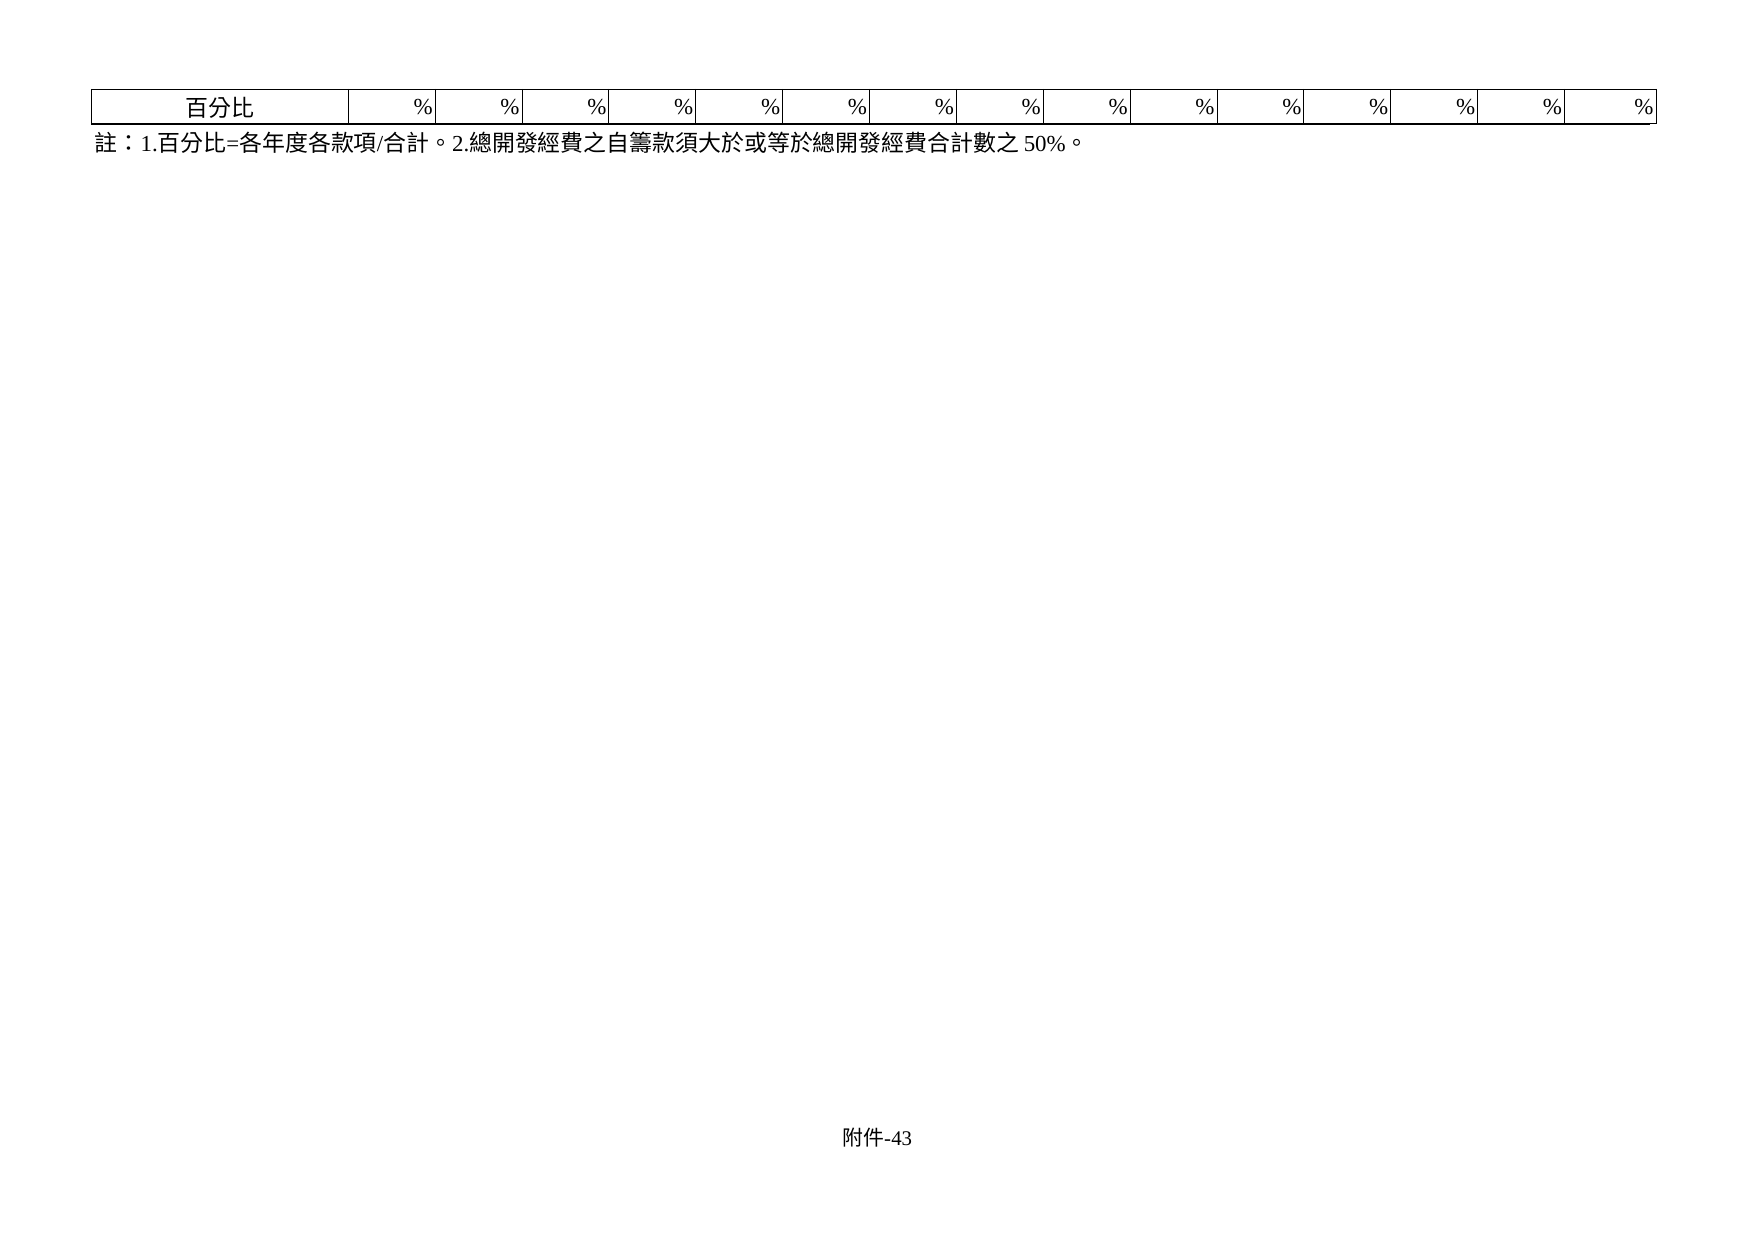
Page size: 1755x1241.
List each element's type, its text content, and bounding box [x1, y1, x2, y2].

table_cell % [783, 90, 869, 123]
table_cell % [870, 90, 956, 123]
table_cell % [1304, 90, 1390, 123]
table_cell % [696, 90, 782, 123]
table_cell % [1218, 90, 1303, 123]
table_cell [1650, 124, 1656, 158]
table_cell 註：1.百分比=各年度各款項/合計。2.總開發經費之自籌款須大於或等於總開發經費合計數之50%。 [92, 125, 1650, 158]
table_cell % [1131, 90, 1217, 123]
table_cell % [1565, 90, 1656, 123]
table_cell % [1391, 90, 1477, 123]
table_cell % [349, 90, 435, 123]
table_cell % [436, 90, 522, 123]
table_cell % [1044, 90, 1130, 123]
table_cell % [609, 90, 695, 123]
table_cell % [523, 90, 608, 123]
table_cell 百分比 [92, 90, 348, 123]
table_cell % [1478, 90, 1564, 123]
table_cell % [957, 90, 1043, 123]
